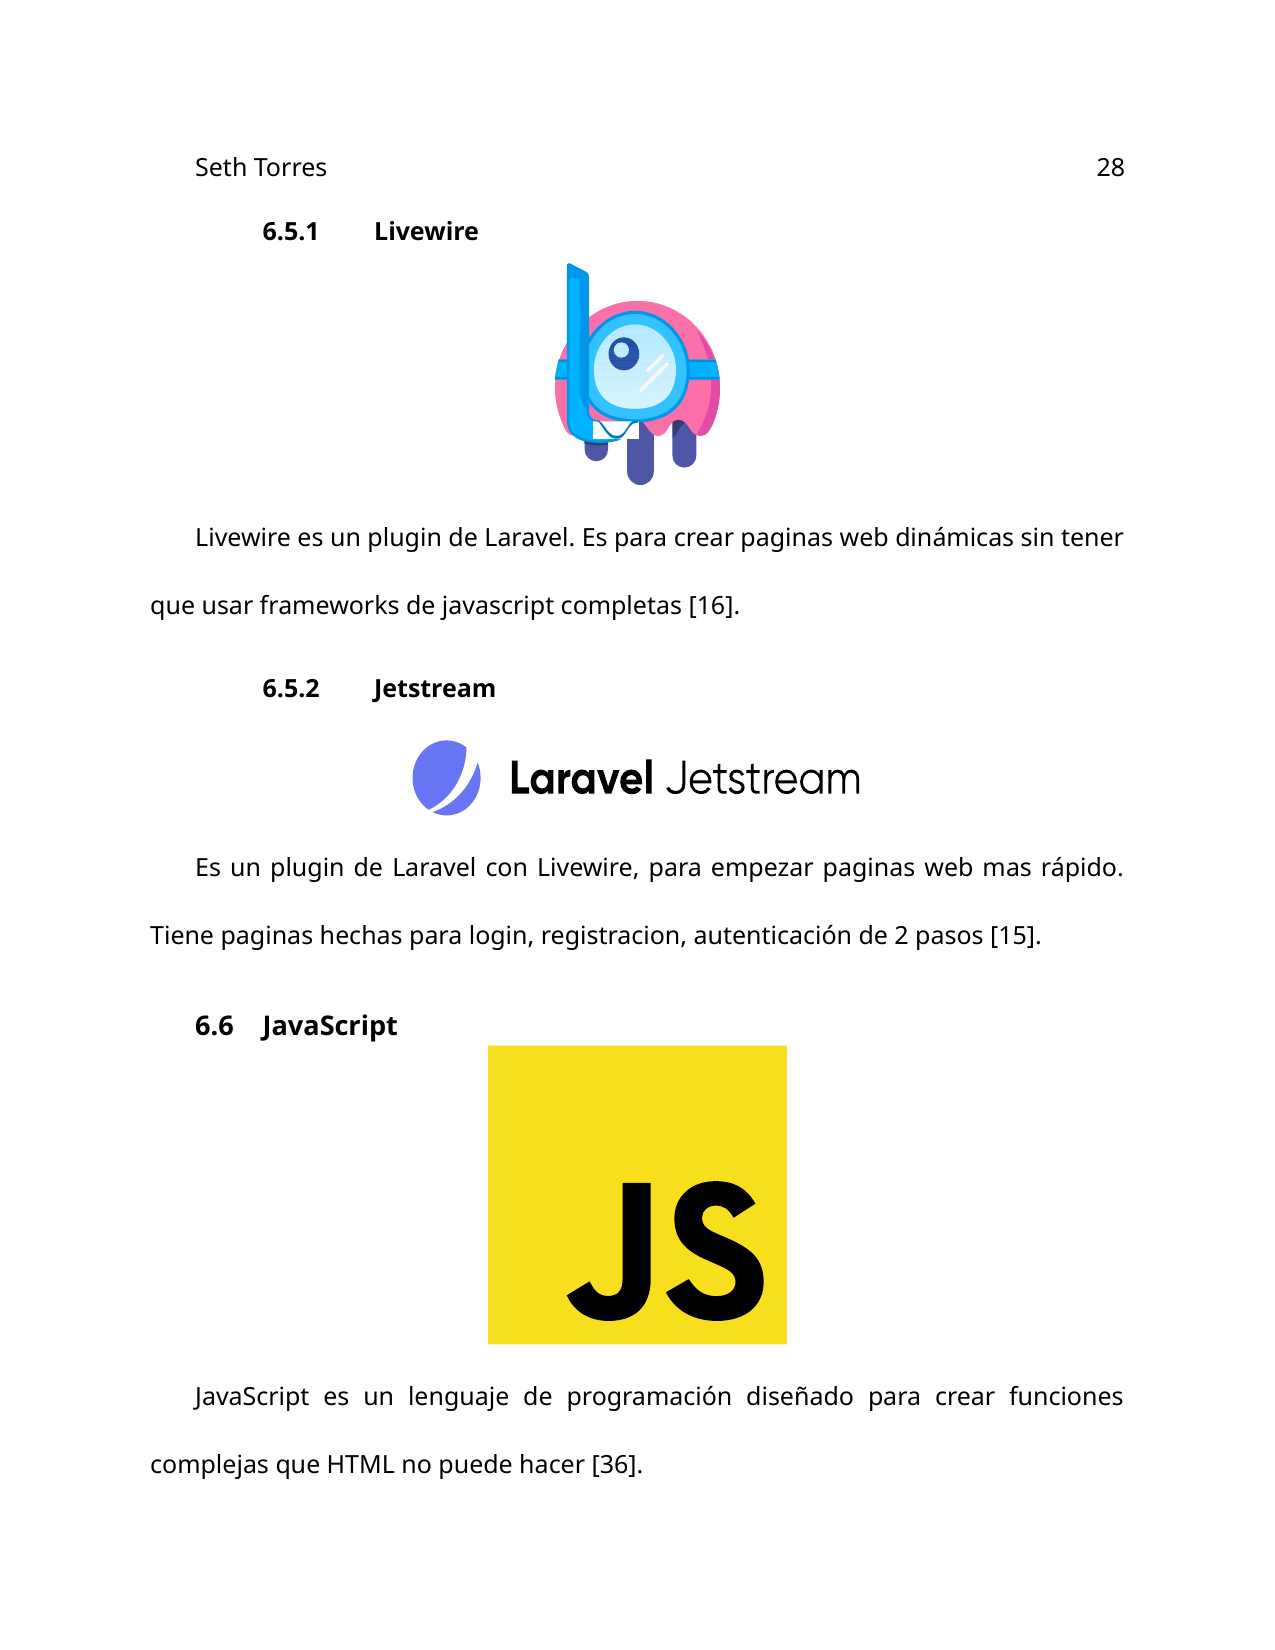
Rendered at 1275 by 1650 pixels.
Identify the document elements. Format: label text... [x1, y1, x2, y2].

subtitle Jetstream [262, 670, 1125, 704]
text Livewire es un plugin de Laravel. Es para crear paginas web dinámicas sin tener que usar frameworks de javascript completas [16]. [150, 294, 1125, 622]
text Es un plugin de Laravel con Livewire, para empezar paginas web mas rápido. Tiene paginas hechas para login, registracion, autenticación de 2 pasos [15]. [150, 751, 1125, 952]
subtitle Livewire [262, 213, 1125, 248]
text JavaScript es un lenguaje de programación diseñado para crear funciones complejas que HTML no puede hacer [36]. [150, 1093, 1125, 1481]
subtitle JavaScript [150, 1007, 1125, 1043]
